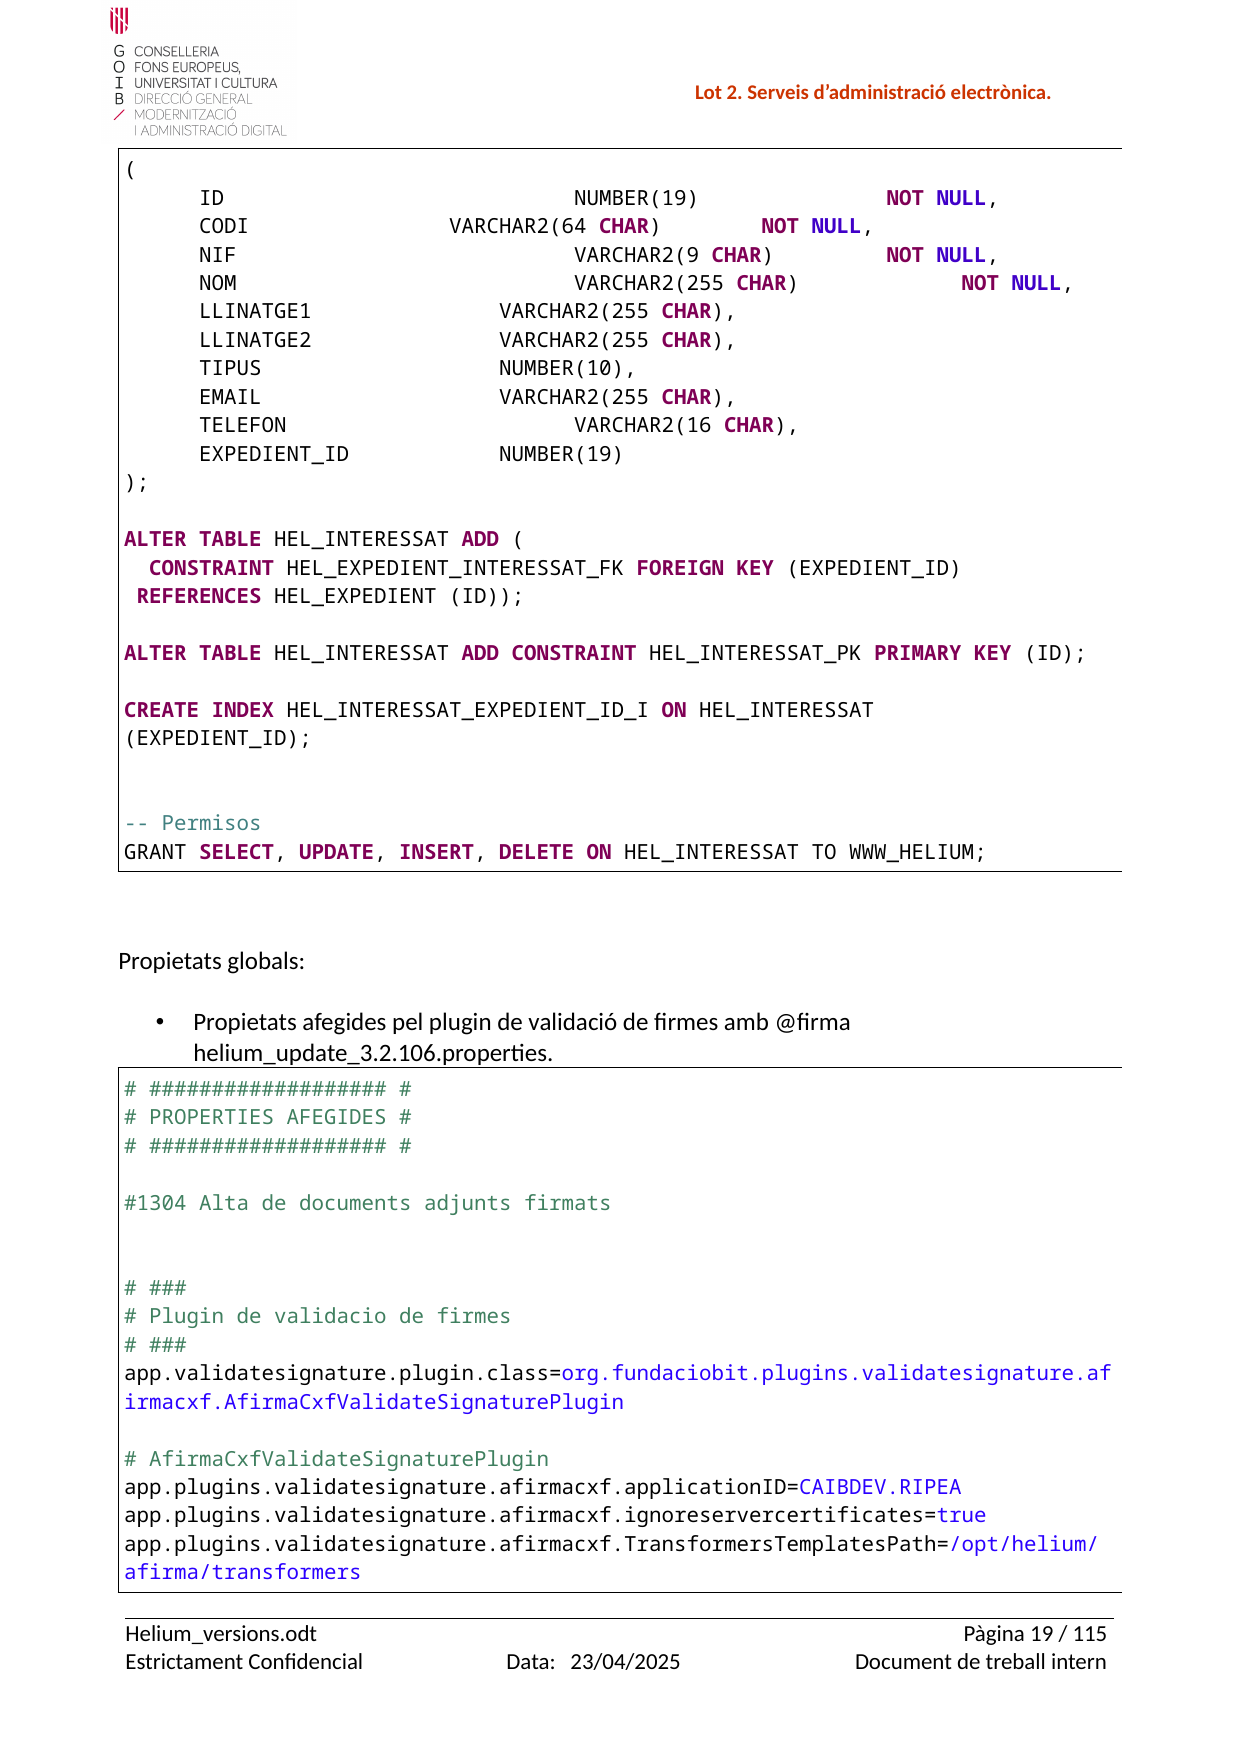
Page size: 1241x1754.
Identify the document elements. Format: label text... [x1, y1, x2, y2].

text Propietats globals: [118, 945, 1122, 976]
picture [100, 0, 297, 144]
list Propietats afegides pel plugin de validació de firmes amb @firma helium_update_3.2.106.properties. [156, 1006, 1122, 1067]
table_header # ################### # # PROPERTIES AFEGIDES # # ################### # #1304 Alta de documents adjunts firmats # ### # Plugin de validacio de firmes # ### app.validatesignature.plugin.class=org.fundaciobit.plugins.validatesignature.afirmacxf.AfirmaCxfValidateSignaturePlugin # AfirmaCxfValidateSignaturePlugin app.plugins.validatesignature.afirmacxf.applicationID=CAIBDEV.RIPEA app.plugins.validatesignature.afirmacxf.ignoreservercertificates=true app.plugins.validatesignature.afirmacxf.TransformersTemplatesPath=/opt/helium/afirma/transformers [119, 1068, 1122, 1592]
table_header ( ID NUMBER(19) NOT NULL, CODI VARCHAR2(64 CHAR) NOT NULL, NIF VARCHAR2(9 CHAR) NOT NULL, NOM VARCHAR2(255 CHAR) NOT NULL, LLINATGE1 VARCHAR2(255 CHAR), LLINATGE2 VARCHAR2(255 CHAR), TIPUS NUMBER(10), EMAIL VARCHAR2(255 CHAR), TELEFON VARCHAR2(16 CHAR), EXPEDIENT_ID NUMBER(19) ); ALTER TABLE HEL_INTERESSAT ADD ( CONSTRAINT HEL_EXPEDIENT_INTERESSAT_FK FOREIGN KEY (EXPEDIENT_ID) REFERENCES HEL_EXPEDIENT (ID)); ALTER TABLE HEL_INTERESSAT ADD CONSTRAINT HEL_INTERESSAT_PK PRIMARY KEY (ID); CREATE INDEX HEL_INTERESSAT_EXPEDIENT_ID_I ON HEL_INTERESSAT (EXPEDIENT_ID); -- Permisos GRANT SELECT, UPDATE, INSERT, DELETE ON HEL_INTERESSAT TO WWW_HELIUM; [119, 149, 1122, 871]
